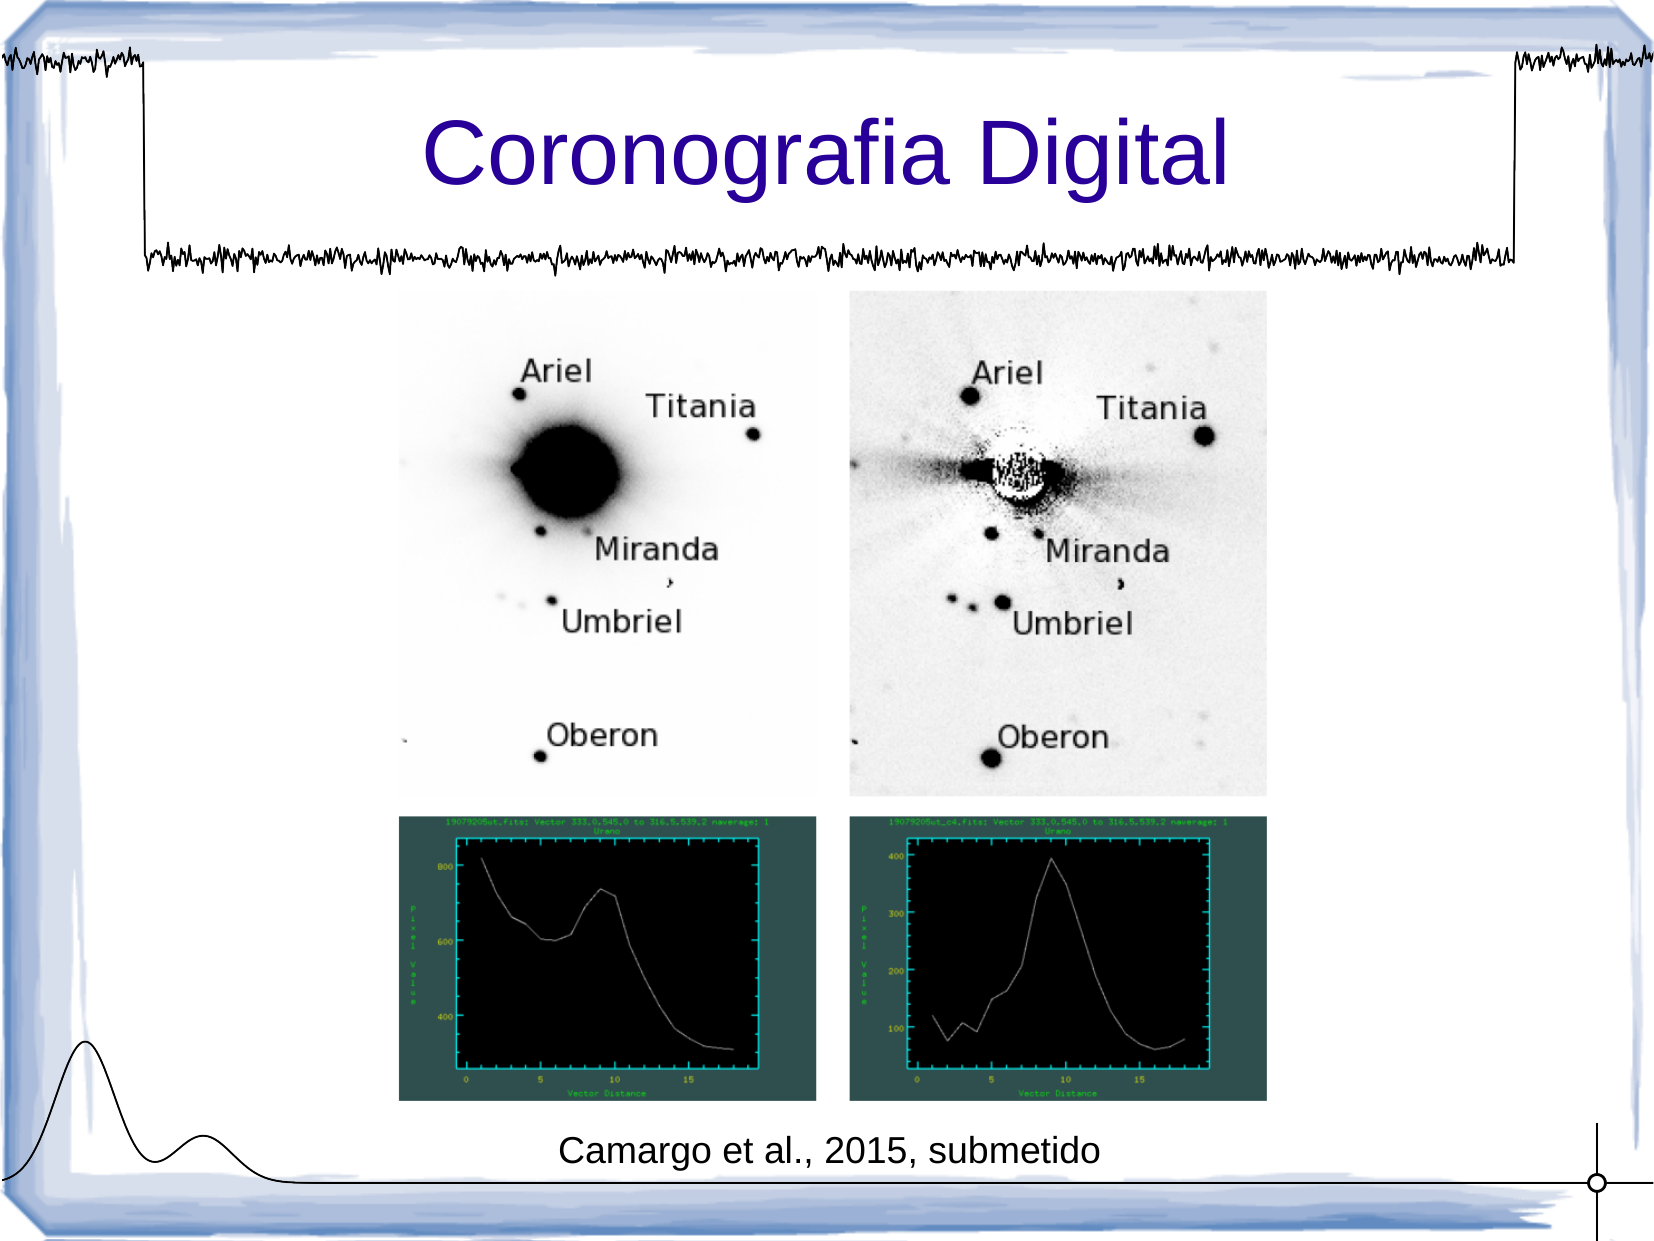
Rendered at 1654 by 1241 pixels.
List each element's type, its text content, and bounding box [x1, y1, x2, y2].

picture [0, 0, 1654, 1241]
text_box Camargo et al., 2015, submetido [543, 1122, 1116, 1179]
